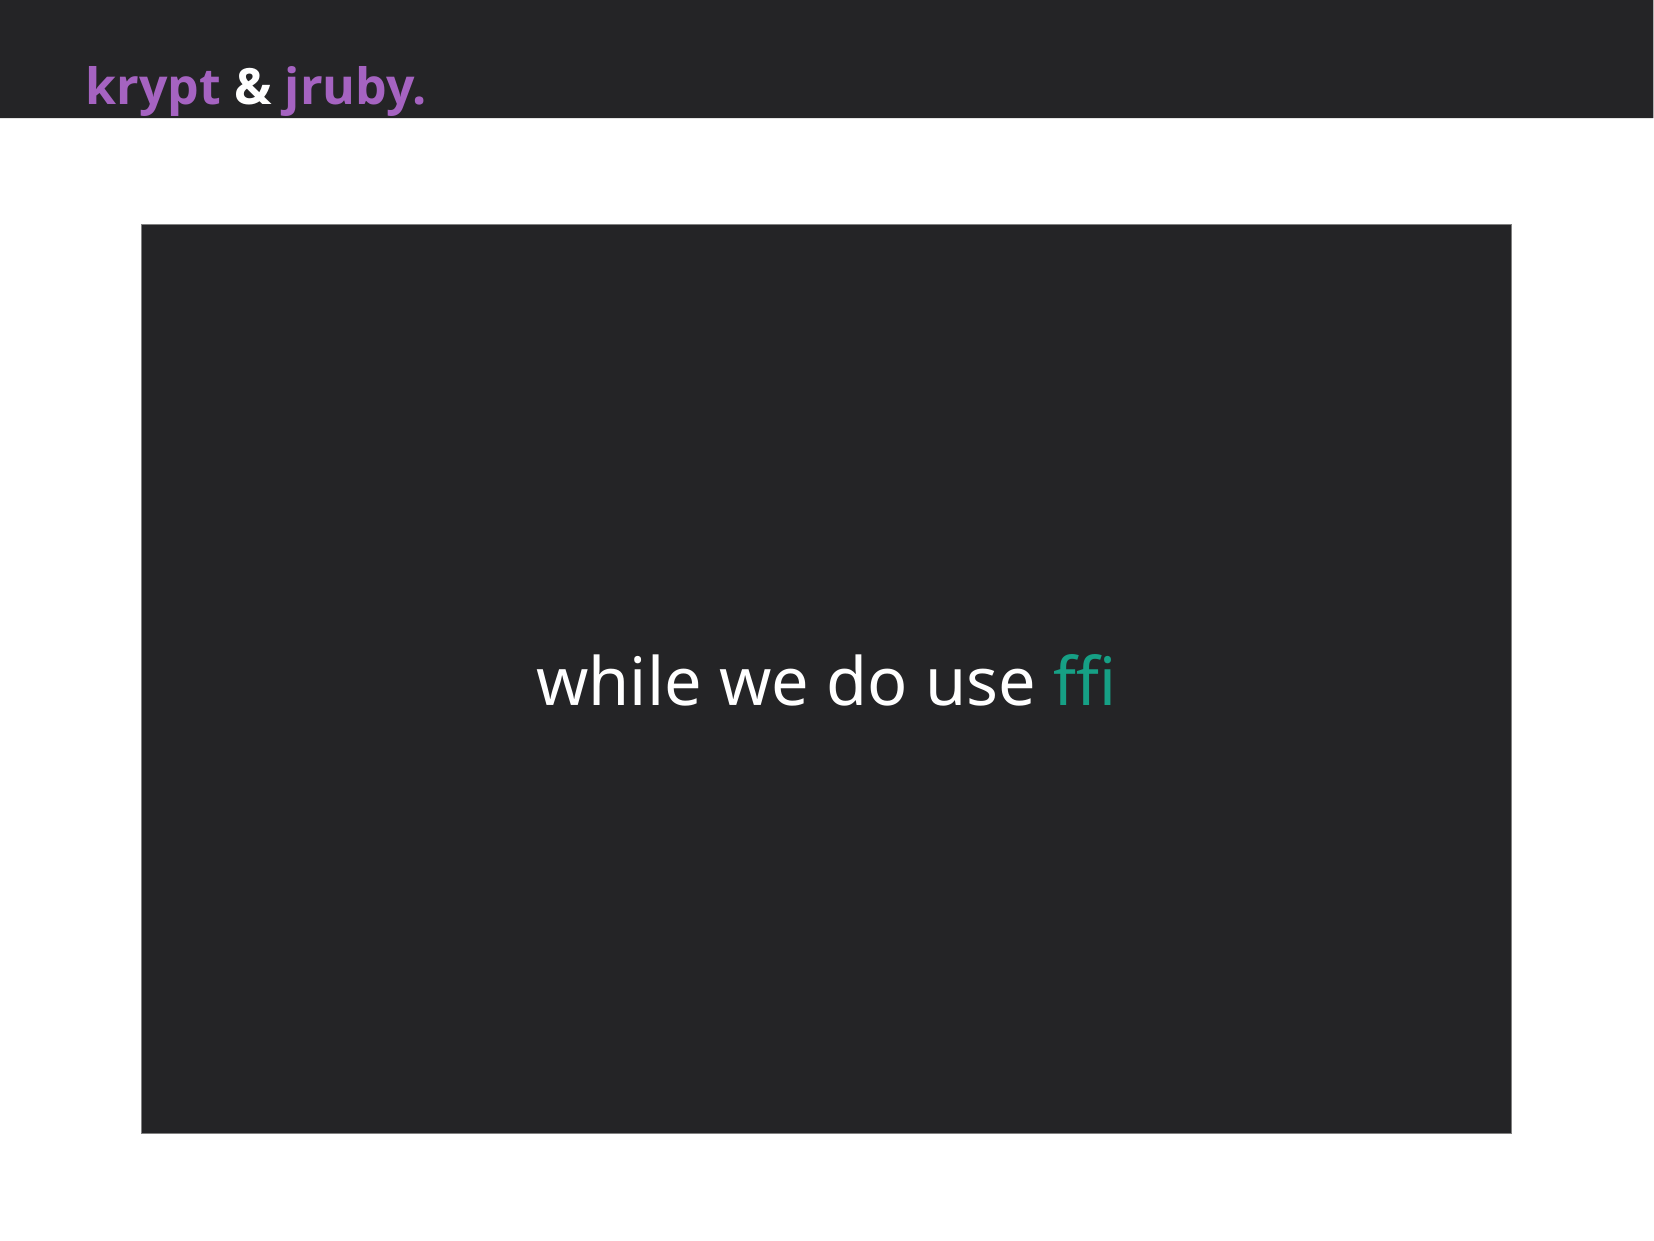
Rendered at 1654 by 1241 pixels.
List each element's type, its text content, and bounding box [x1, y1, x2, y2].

text_box krypt & jruby. [70, 43, 1359, 119]
text_box [0, 0, 1654, 119]
text_box while we do use ffi [141, 224, 1512, 1134]
text_box [165, 531, 1441, 1087]
